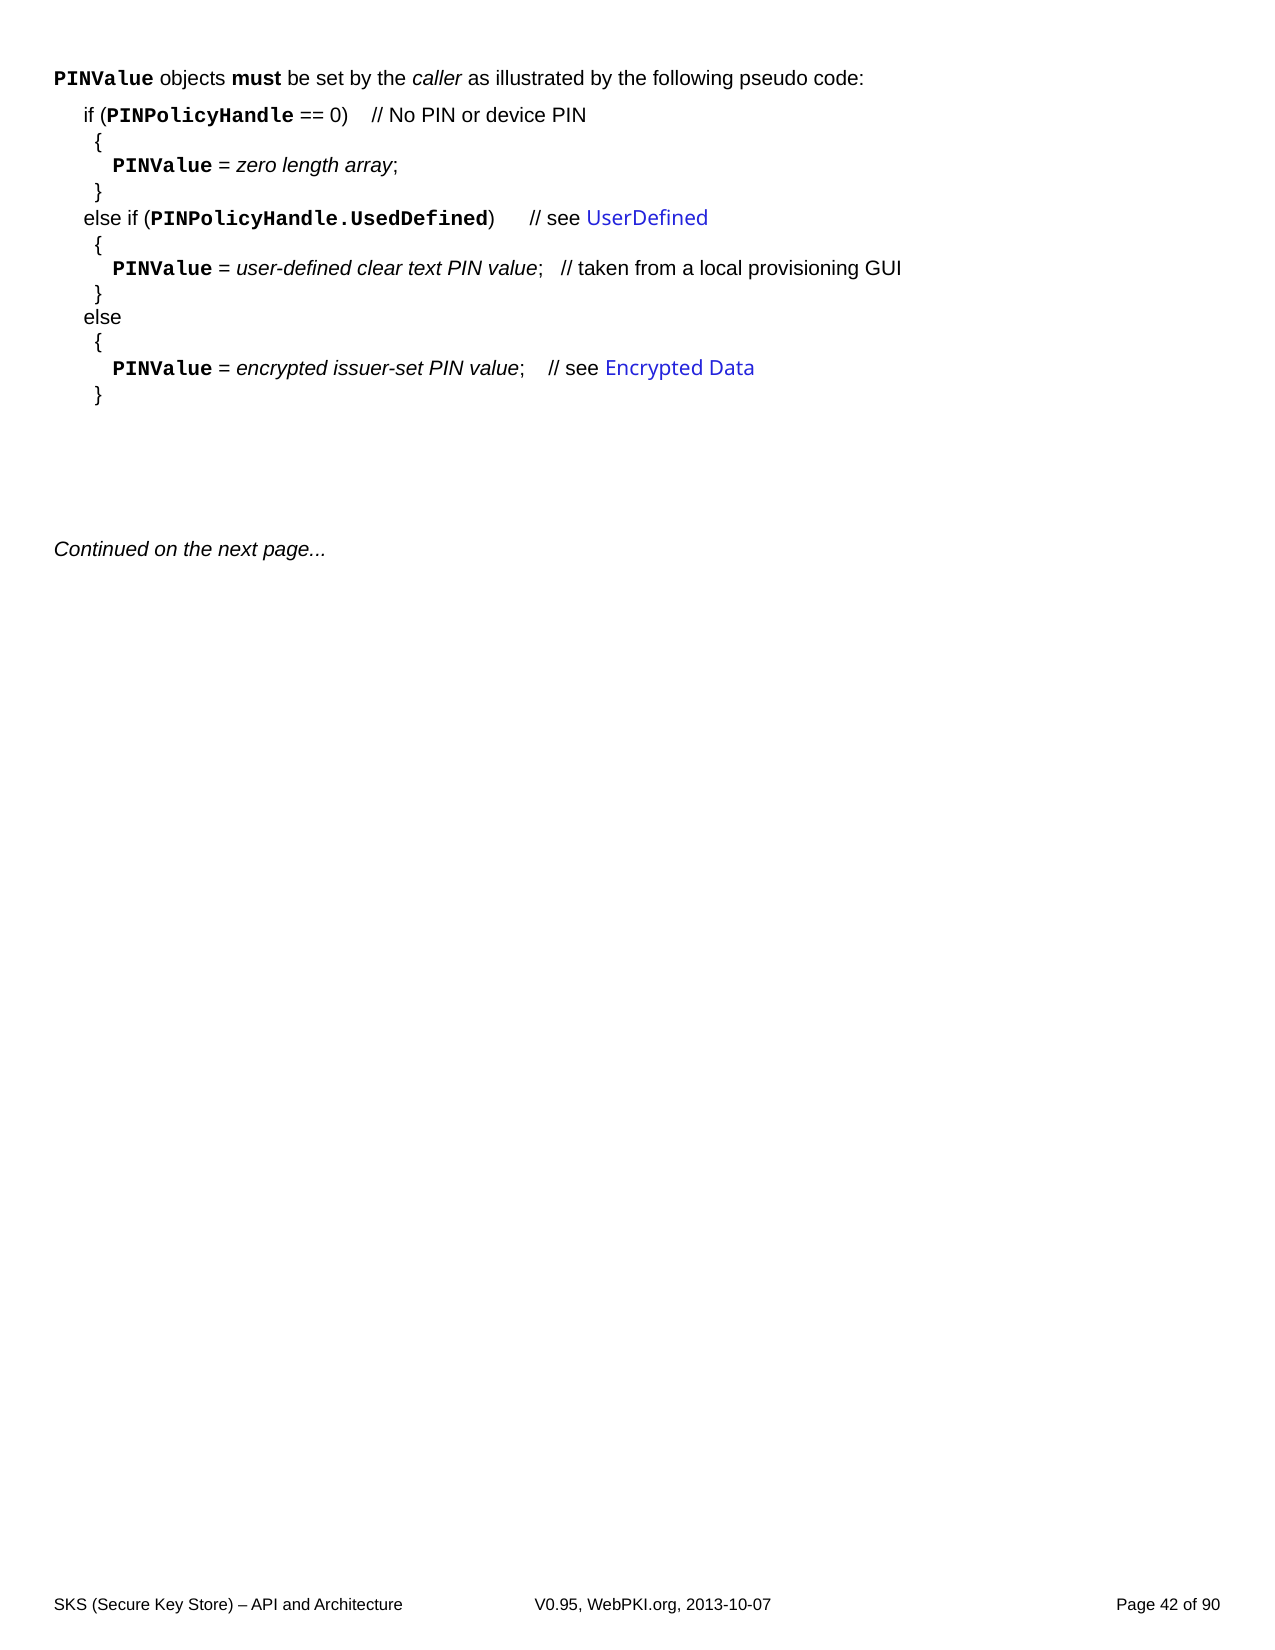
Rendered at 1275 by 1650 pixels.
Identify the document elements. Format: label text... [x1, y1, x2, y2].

text } [83, 382, 1221, 406]
text { [83, 329, 1221, 353]
text if (PINPolicyHandle == 0) // No PIN or device PIN [83, 103, 1221, 129]
text } [83, 281, 1221, 305]
text Continued on the next page... [54, 513, 1221, 561]
text PINValue = encrypted issuer-set PIN value; // see Encrypted Data [83, 353, 1221, 382]
text else [83, 305, 1221, 329]
text PINValue = zero length array; [83, 153, 1221, 179]
text PINValue = user-defined clear text PIN value; // taken from a local provisioning GUI [83, 255, 1221, 281]
text PINValue objects must be set by the caller as illustrated by the following pseudo code: [54, 66, 1221, 92]
text } [83, 179, 1221, 203]
text else if (PINPolicyHandle.UsedDefined) // see UserDefined [83, 203, 1221, 231]
text { [83, 129, 1221, 153]
text { [83, 231, 1221, 255]
